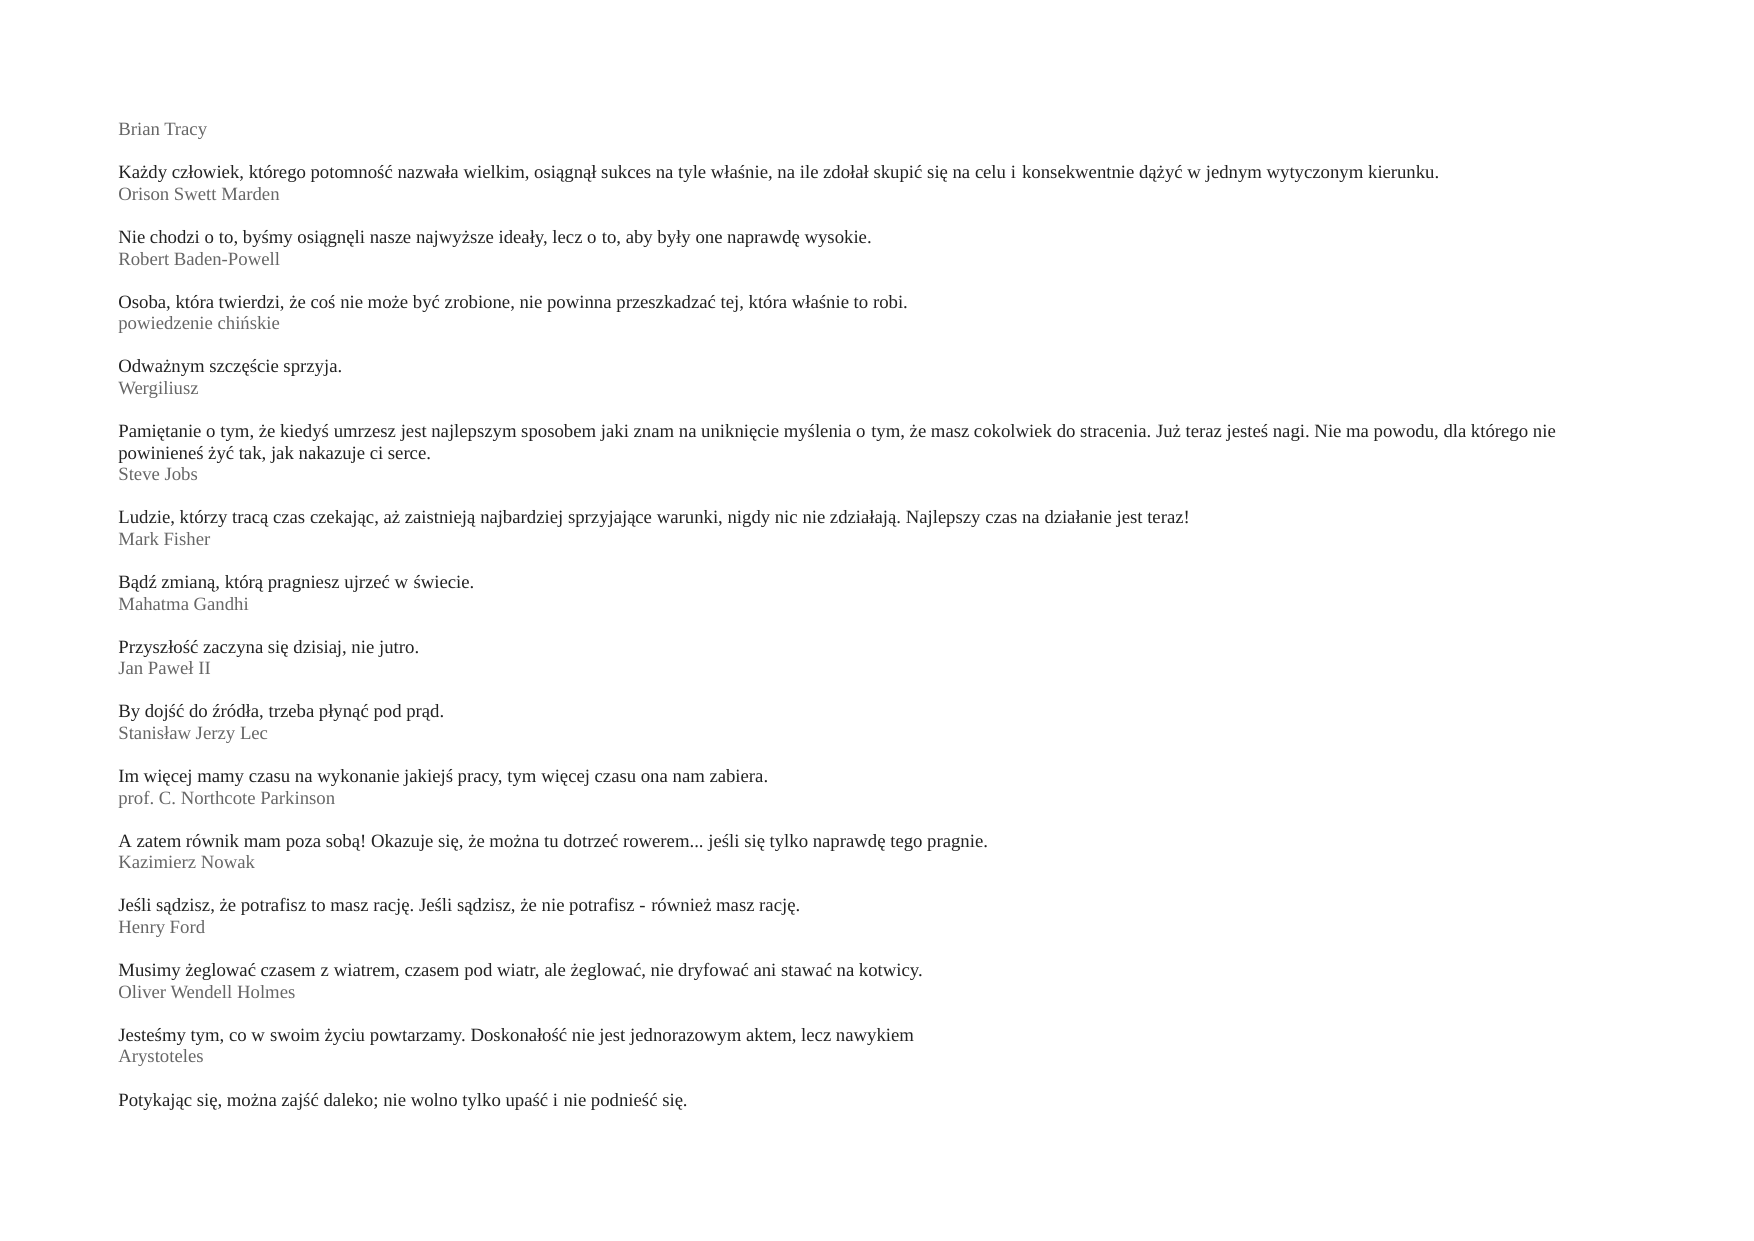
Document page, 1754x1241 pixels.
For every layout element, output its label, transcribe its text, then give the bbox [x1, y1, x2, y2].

text Brian Tracy [118, 118, 1636, 140]
text Nie chodzi o to, byśmy osiągnęli nasze najwyższe ideały, lecz o to, aby były one naprawdę wysokie. [118, 226, 1636, 247]
text Robert Baden-Powell [118, 247, 1636, 269]
text Mark Fisher [118, 528, 1636, 549]
text Orison Swett Marden [118, 183, 1636, 204]
text Henry Ford [118, 916, 1636, 937]
text Steve Jobs [118, 463, 1636, 485]
text Musimy żeglować czasem z wiatrem, czasem pod wiatr, ale żeglować, nie dryfować ani stawać na kotwicy. [118, 959, 1636, 981]
text Wergiliusz [118, 377, 1636, 398]
text Bądź zmianą, którą pragniesz ujrzeć w świecie. [118, 571, 1636, 592]
text Arystoteles [118, 1045, 1636, 1067]
text Im więcej mamy czasu na wykonanie jakiejś pracy, tym więcej czasu ona nam zabiera. [118, 765, 1636, 787]
text Mahatma Gandhi [118, 592, 1636, 614]
text Jeśli sądzisz, że potrafisz to masz rację. Jeśli sądzisz, że nie potrafisz - również masz rację. [118, 894, 1636, 916]
text prof. C. Northcote Parkinson [118, 787, 1636, 808]
text By dojść do źródła, trzeba płynąć pod prąd. [118, 700, 1636, 722]
text Jan Paweł II [118, 657, 1636, 679]
text Ludzie, którzy tracą czas czekając, aż zaistnieją najbardziej sprzyjające warunki, nigdy nic nie zdziałają. Najlepszy czas na działanie jest teraz! [118, 506, 1636, 528]
text Każdy człowiek, którego potomność nazwała wielkim, osiągnął sukces na tyle właśnie, na ile zdołał skupić się na celu i konsekwentnie dążyć w jednym wytyczonym kierunku. [118, 161, 1636, 183]
text Przyszłość zaczyna się dzisiaj, nie jutro. [118, 636, 1636, 657]
text A zatem równik mam poza sobą! Okazuje się, że można tu dotrzeć rowerem... jeśli się tylko naprawdę tego pragnie. [118, 830, 1636, 851]
text Stanisław Jerzy Lec [118, 722, 1636, 743]
text Oliver Wendell Holmes [118, 981, 1636, 1002]
text Odważnym szczęście sprzyja. [118, 355, 1636, 377]
text powiedzenie chińskie [118, 312, 1636, 334]
text Pamiętanie o tym, że kiedyś umrzesz jest najlepszym sposobem jaki znam na uniknięcie myślenia o tym, że masz cokolwiek do stracenia. Już teraz jesteś nagi. Nie ma powodu, dla którego nie powinieneś żyć tak, jak nakazuje ci serce. [118, 420, 1636, 463]
text Kazimierz Nowak [118, 851, 1636, 873]
text Potykając się, można zajść daleko; nie wolno tylko upaść i nie podnieść się. [118, 1088, 1636, 1110]
text Osoba, która twierdzi, że coś nie może być zrobione, nie powinna przeszkadzać tej, która właśnie to robi. [118, 291, 1636, 312]
text Jesteśmy tym, co w swoim życiu powtarzamy. Doskonałość nie jest jednorazowym aktem, lecz nawykiem [118, 1024, 1636, 1045]
